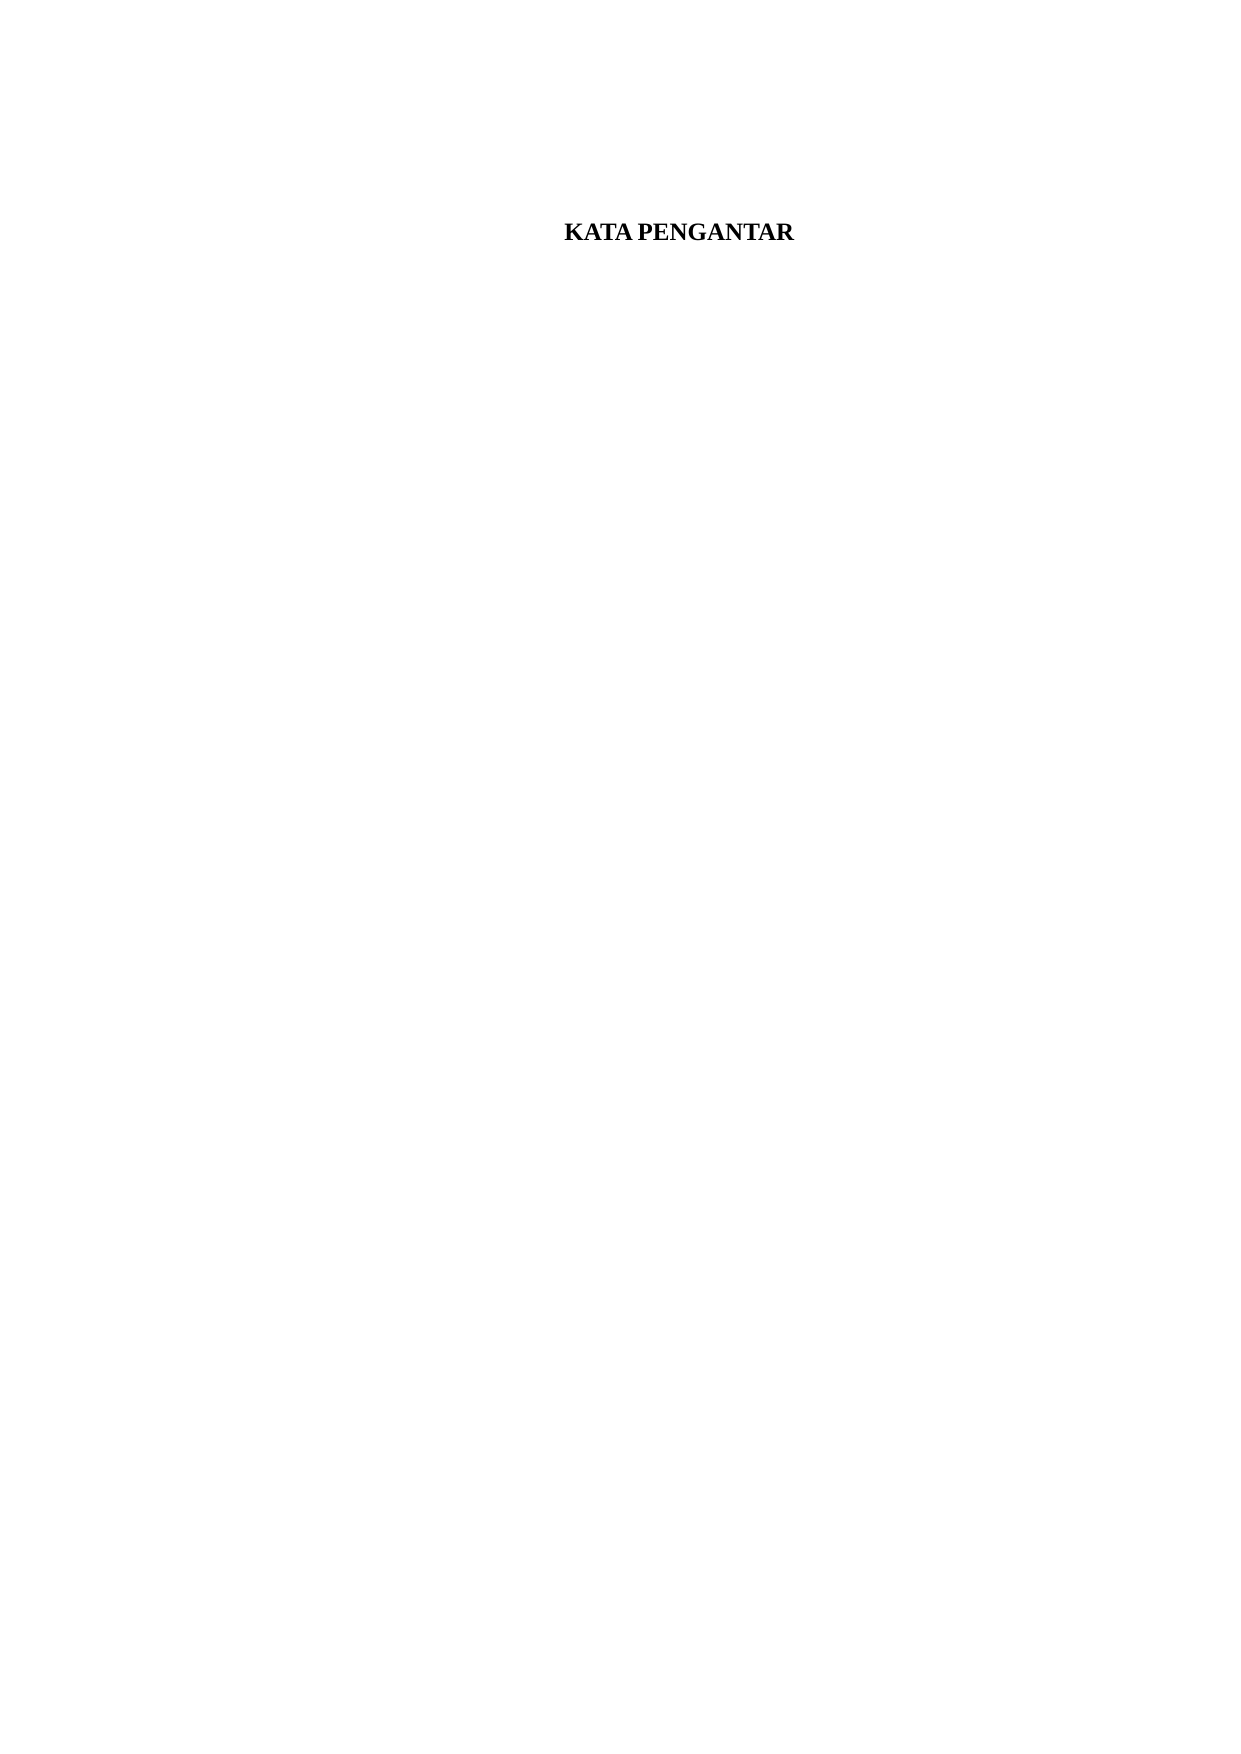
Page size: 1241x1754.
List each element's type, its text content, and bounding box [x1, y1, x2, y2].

text KATA PENGANTAR [236, 217, 1122, 246]
